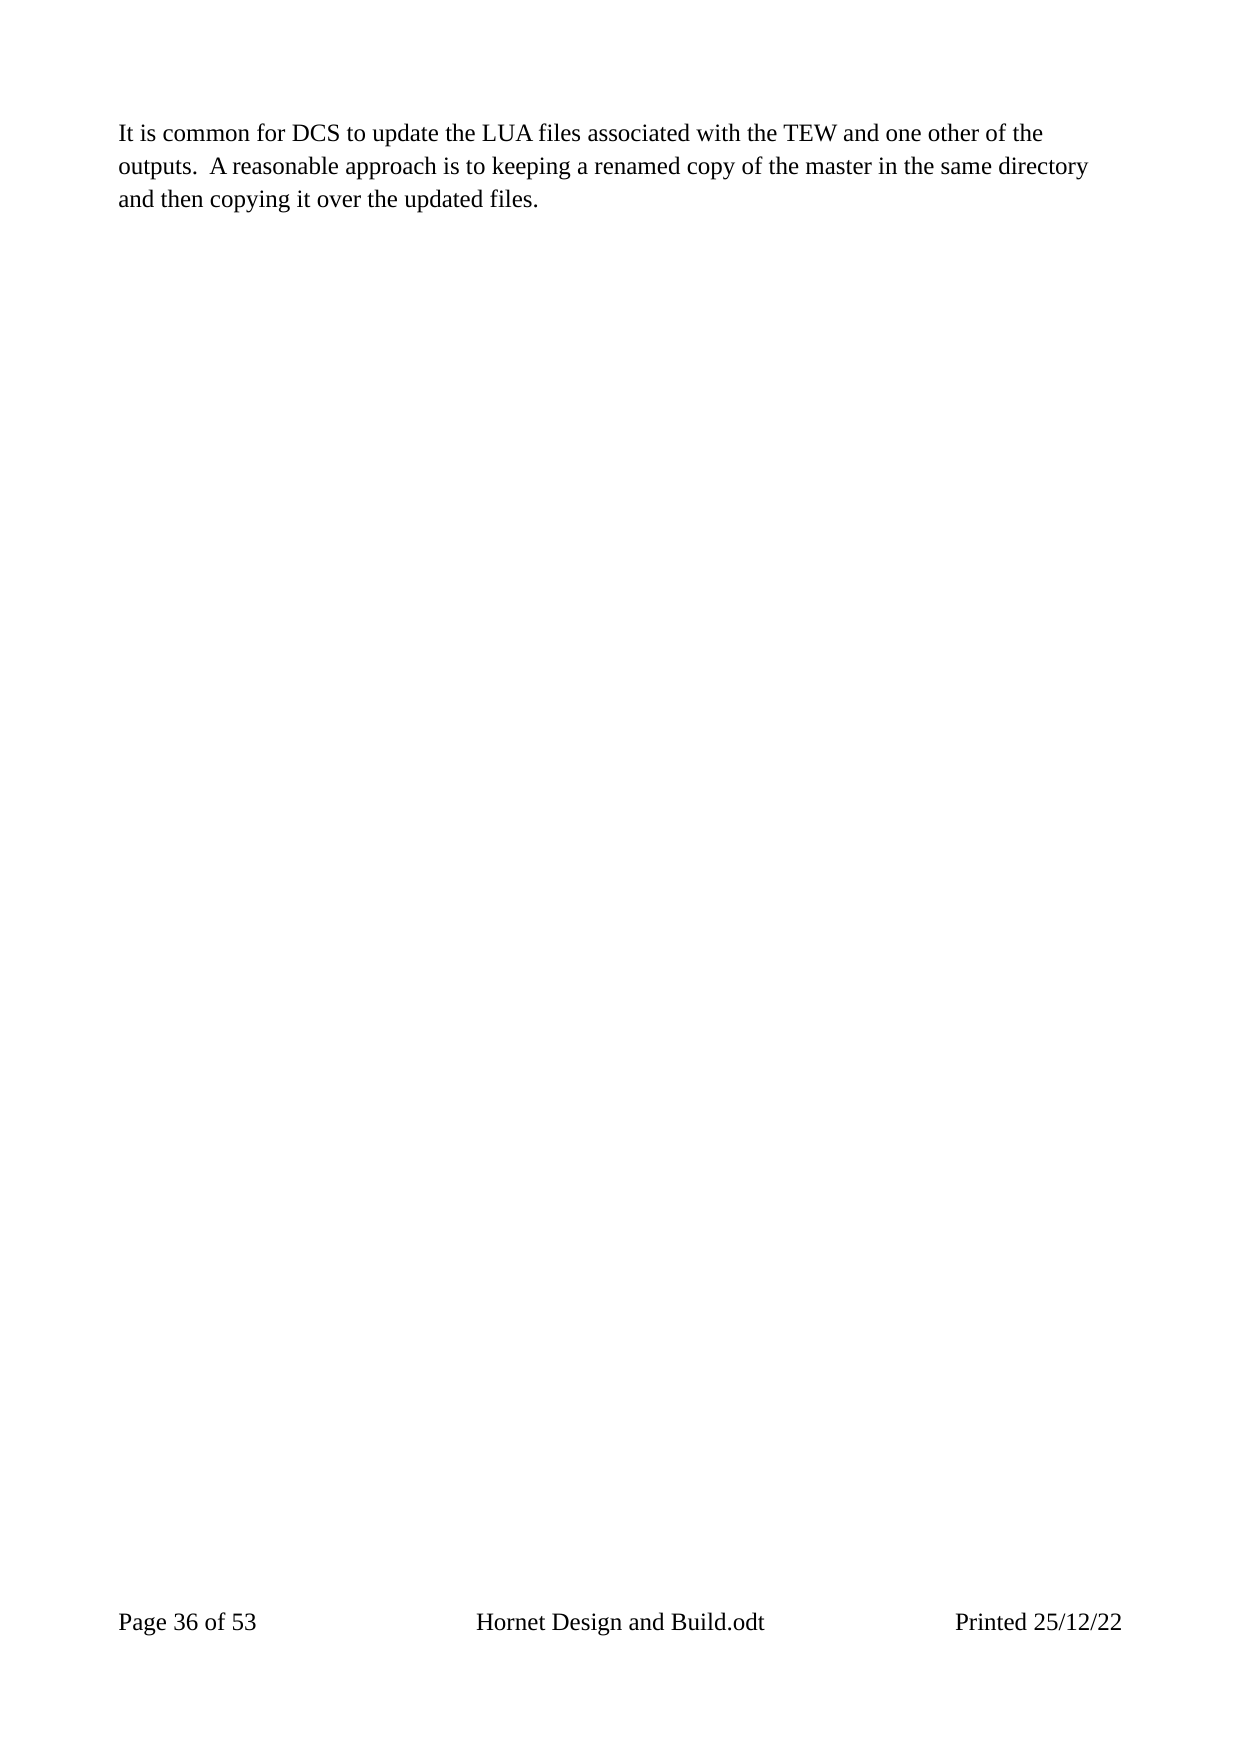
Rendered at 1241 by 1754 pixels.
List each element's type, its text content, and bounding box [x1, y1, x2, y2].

text It is common for DCS to update the LUA files associated with the TEW and one other of the outputs. A reasonable approach is to keeping a renamed copy of the master in the same directory and then copying it over the updated files. [118, 118, 1122, 213]
